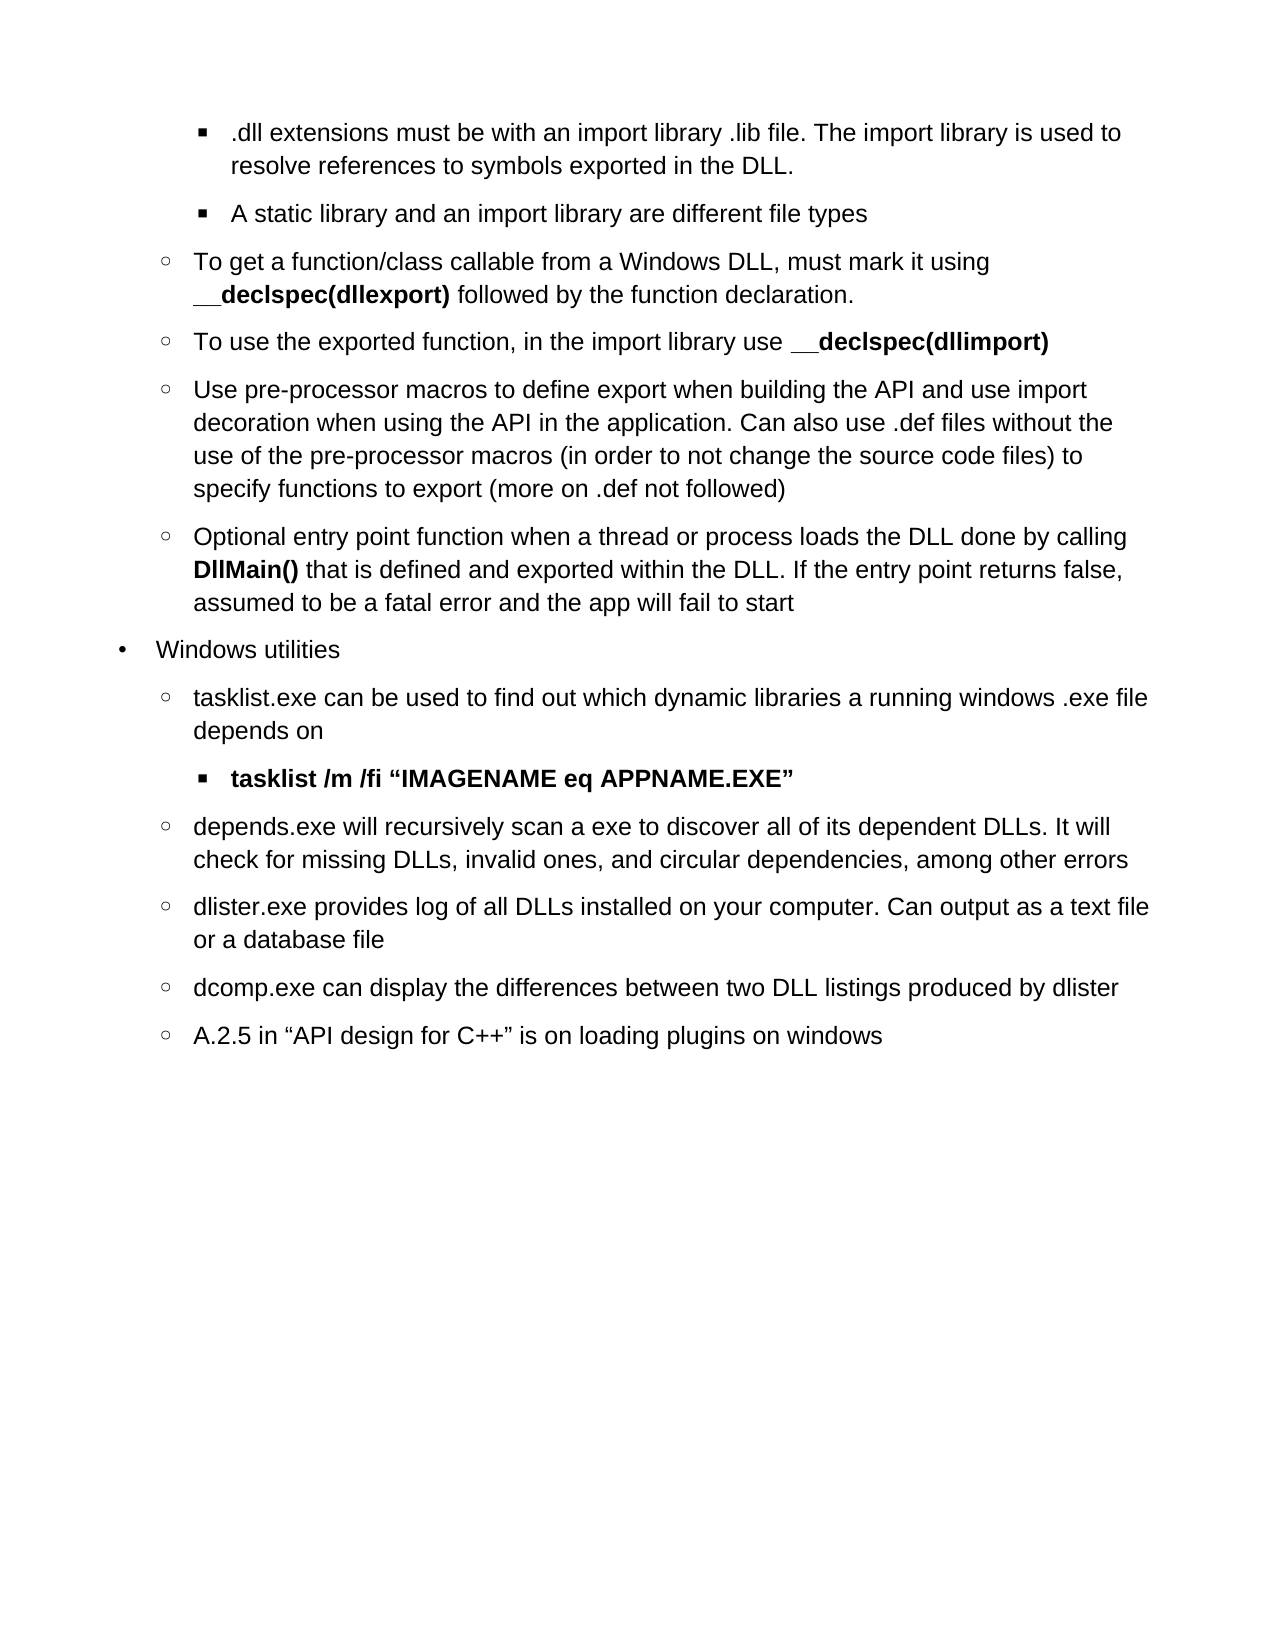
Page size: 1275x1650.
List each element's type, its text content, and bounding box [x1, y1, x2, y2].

list tasklist.exe can be used to find out which dynamic libraries a running windows .exe file depends on [156, 683, 1157, 745]
list To use the exported function, in the import library use __declspec(dllimport) [156, 327, 1157, 356]
list Windows utilities [118, 636, 1157, 664]
list A.2.5 in “API design for C++” is on loading plugins on windows [156, 1021, 1157, 1050]
list Optional entry point function when a thread or process loads the DLL done by calling DllMain() that is defined and exported within the DLL. If the entry point returns false, assumed to be a fatal error and the app will fail to start [156, 522, 1157, 617]
list depends.exe will recursively scan a exe to discover all of its dependent DLLs. It will check for missing DLLs, invalid ones, and circular dependencies, among other errors [156, 812, 1157, 873]
list To get a function/class callable from a Windows DLL, must mark it using __declspec(dllexport) followed by the function declaration. [156, 247, 1157, 308]
list tasklist /m /fi “IMAGENAME eq APPNAME.EXE” [193, 764, 1157, 793]
list Use pre-processor macros to define export when building the API and use import decoration when using the API in the application. Can also use .def files without the use of the pre-processor macros (in order to not change the source code files) to specify functions to export (more on .def not followed) [156, 375, 1157, 503]
list .dll extensions must be with an import library .lib file. The import library is used to resolve references to symbols exported in the DLL. [193, 118, 1157, 180]
list dlister.exe provides log of all DLLs installed on your computer. Can output as a text file or a database file [156, 892, 1157, 954]
list dcomp.exe can display the differences between two DLL listings produced by dlister [156, 973, 1157, 1002]
list A static library and an import library are different file types [193, 199, 1157, 228]
